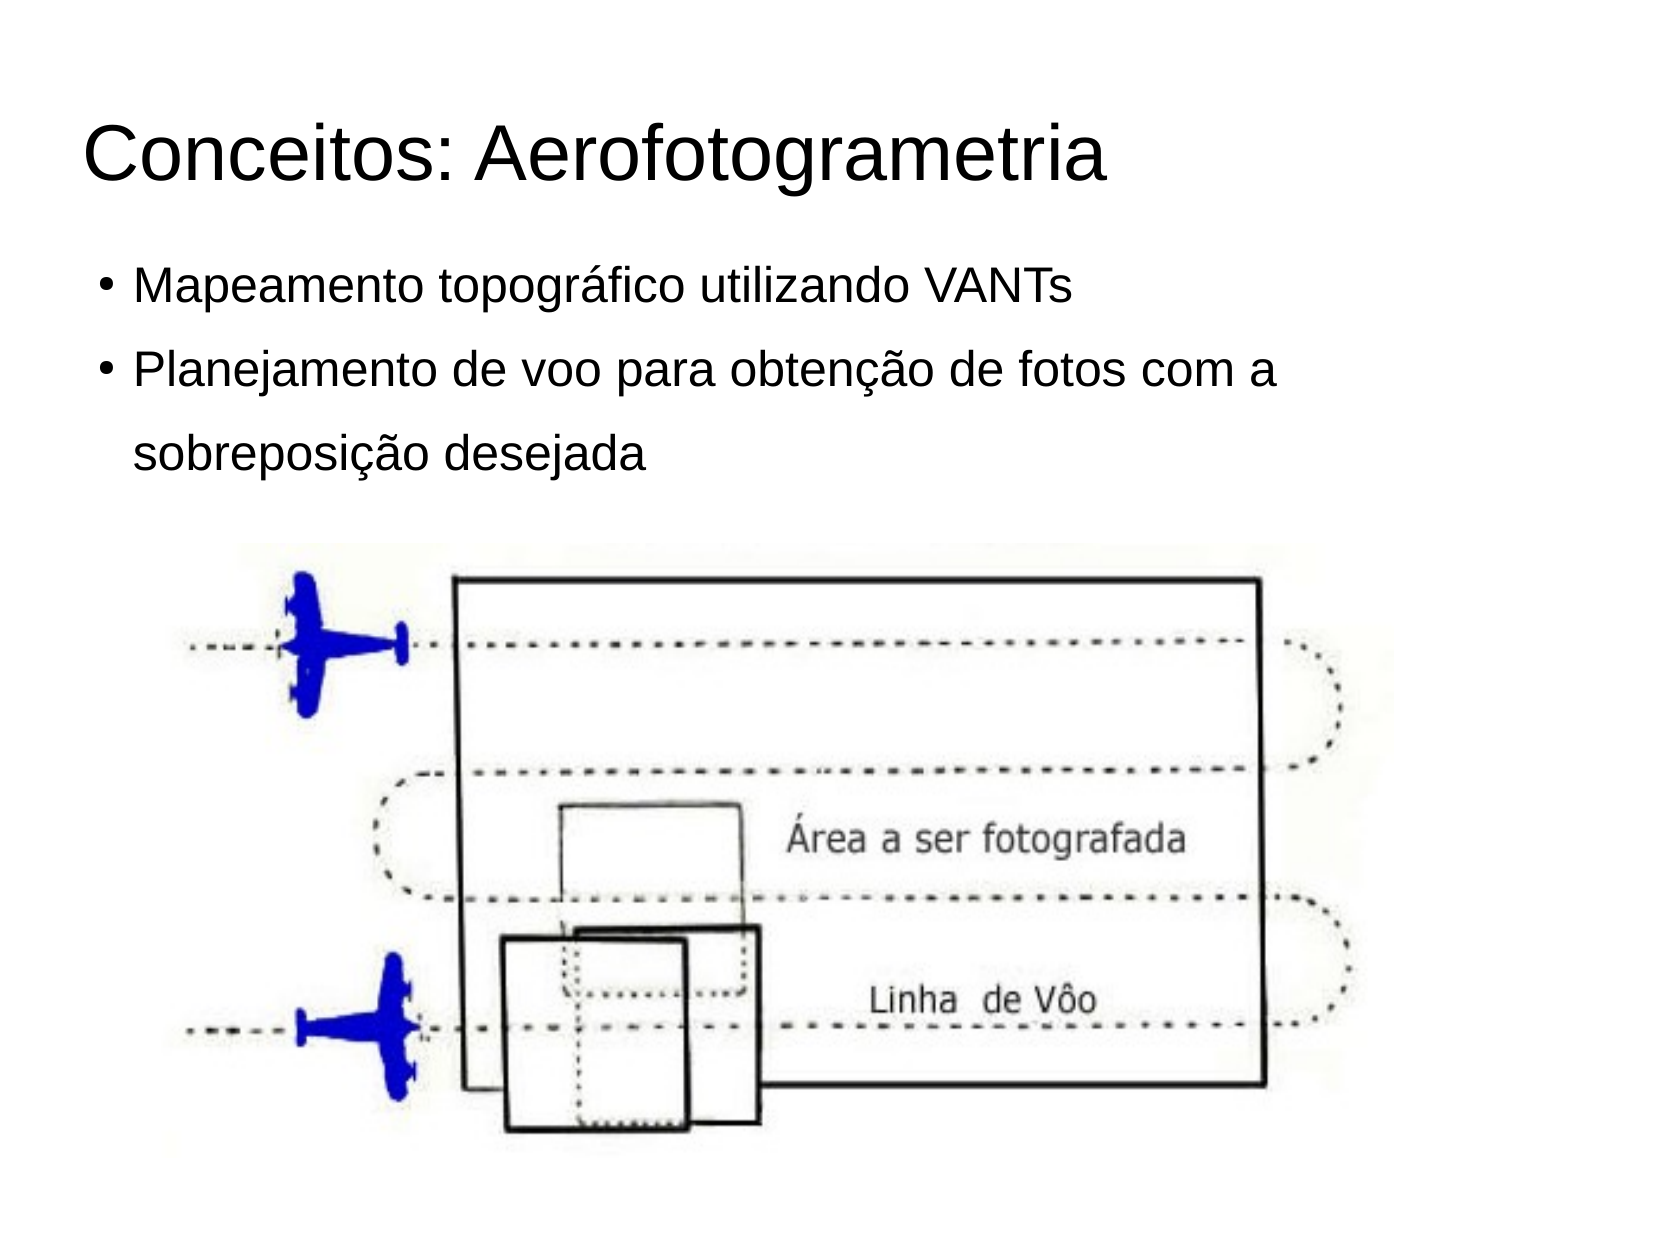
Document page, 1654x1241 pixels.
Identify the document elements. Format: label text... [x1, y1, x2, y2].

title Conceitos: Aerofotogrametria [82, 49, 1571, 257]
picture [153, 543, 1394, 1158]
text_box Mapeamento topográfico utilizando VANTs Planejamento de voo para obtenção de fotos com a sobreposição desejada [82, 235, 1548, 476]
